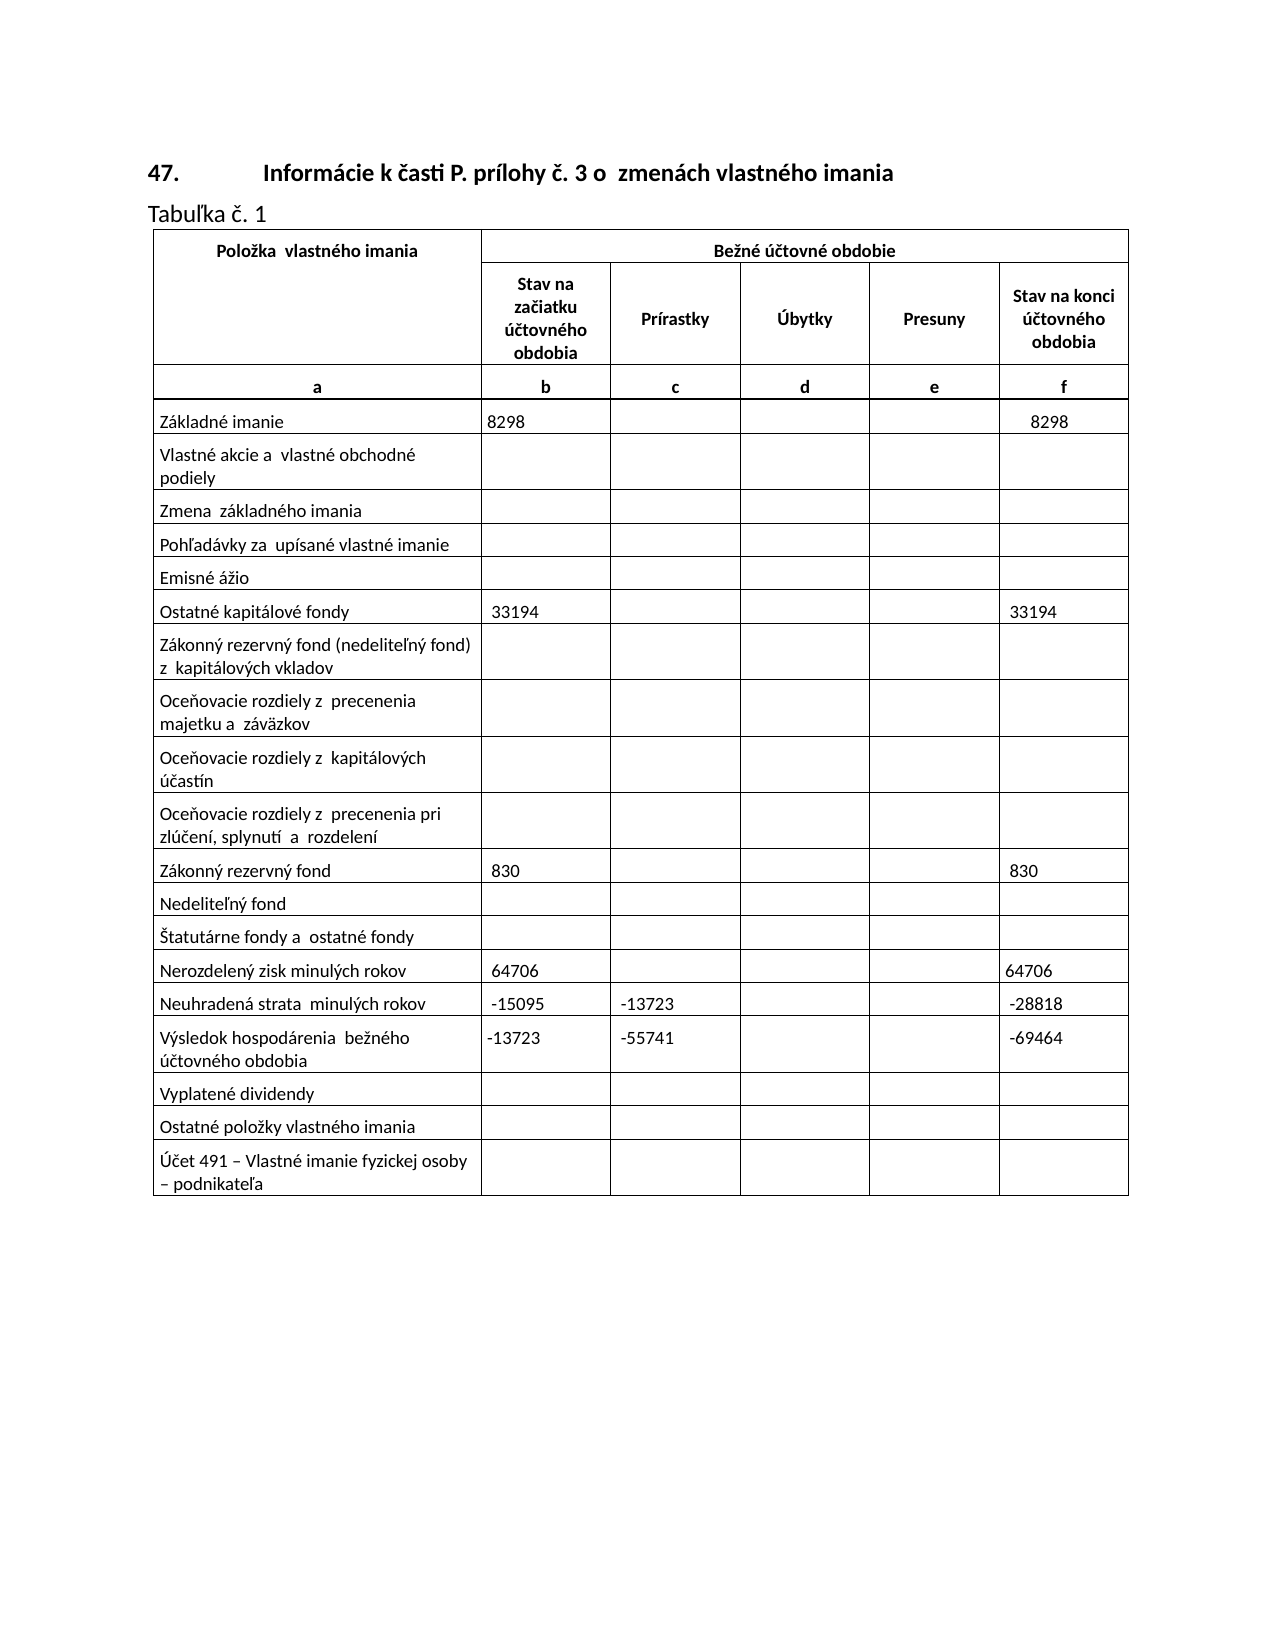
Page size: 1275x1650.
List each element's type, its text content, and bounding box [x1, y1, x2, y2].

table_cell [611, 434, 740, 489]
table_cell c [611, 365, 740, 398]
table_cell Ostatné kapitálové fondy [154, 590, 481, 623]
table_cell [870, 400, 999, 433]
table_cell [611, 916, 740, 948]
table_cell Vlastné akcie a vlastné obchodné podiely [154, 434, 481, 489]
table_cell [1000, 1140, 1128, 1195]
table_cell b [482, 365, 610, 398]
table_cell [611, 490, 740, 522]
table_cell [482, 1140, 610, 1195]
table_cell 8298 [1000, 400, 1128, 433]
table_cell [1000, 680, 1128, 736]
table_cell Nerozdelený zisk minulých rokov [154, 950, 481, 982]
table_cell [482, 916, 610, 948]
table_cell Stav na konci účtovného obdobia [1000, 263, 1128, 364]
table_cell [482, 490, 610, 522]
table_cell [870, 849, 999, 882]
table_cell [611, 400, 740, 433]
table_cell Stav na začiatku účtovného obdobia [482, 263, 610, 364]
table_cell [741, 524, 869, 556]
table_cell -13723 [482, 1016, 610, 1072]
table_cell [741, 916, 869, 948]
table_cell [611, 737, 740, 792]
table_header Bežné účtovné obdobie [482, 230, 1128, 262]
table_cell Výsledok hospodárenia bežného účtovného obdobia [154, 1016, 481, 1072]
table_cell [741, 1016, 869, 1072]
table_cell [741, 680, 869, 736]
table_cell [154, 262, 481, 364]
table_cell [1000, 557, 1128, 589]
table_cell [741, 793, 869, 848]
table_cell [870, 737, 999, 792]
table_cell [1000, 883, 1128, 915]
table_cell [870, 983, 999, 1015]
table_cell [482, 737, 610, 792]
table_cell 830 [482, 849, 610, 882]
table_cell [870, 524, 999, 556]
table_cell [1000, 737, 1128, 792]
table_cell [611, 1140, 740, 1195]
table_cell Neuhradená strata minulých rokov [154, 983, 481, 1015]
table_cell Základné imanie [154, 400, 481, 433]
table_cell 64706 [1000, 950, 1128, 982]
table_cell [870, 1106, 999, 1139]
table_cell [870, 590, 999, 623]
table_cell [1000, 1106, 1128, 1139]
text 47. Informácie k časti P. prílohy č. 3 o zmenách vlastného imania [148, 158, 1127, 188]
table_cell [611, 793, 740, 848]
table_cell [611, 883, 740, 915]
table_cell -55741 [611, 1016, 740, 1072]
table_header Položka vlastného imania [154, 230, 481, 262]
table_cell [741, 737, 869, 792]
table_cell [741, 950, 869, 982]
table_cell -13723 [611, 983, 740, 1015]
table_cell [482, 1073, 610, 1105]
table_cell [741, 983, 869, 1015]
table_cell [611, 590, 740, 623]
table_cell [482, 1106, 610, 1139]
table_cell [870, 793, 999, 848]
table_cell [870, 490, 999, 522]
table_cell [611, 624, 740, 679]
table_cell [870, 1140, 999, 1195]
table_cell [482, 793, 610, 848]
table_cell [611, 1106, 740, 1139]
table_cell [482, 680, 610, 736]
table_cell Vyplatené dividendy [154, 1073, 481, 1105]
text Tabuľka č. 1 [148, 198, 1127, 229]
table_cell [870, 1073, 999, 1105]
table_cell [870, 624, 999, 679]
table_cell Emisné ážio [154, 557, 481, 589]
table_cell a [154, 365, 481, 398]
table_cell [741, 624, 869, 679]
table_cell 33194 [482, 590, 610, 623]
table_cell [611, 524, 740, 556]
table_cell [1000, 524, 1128, 556]
table_cell Účet 491 – Vlastné imanie fyzickej osoby – podnikateľa [154, 1140, 481, 1195]
table_cell Zmena základného imania [154, 490, 481, 522]
table_cell [870, 434, 999, 489]
table_cell [741, 400, 869, 433]
table_cell Oceňovacie rozdiely z precenenia pri zlúčení, splynutí a rozdelení [154, 793, 481, 848]
table_cell Presuny [870, 263, 999, 364]
table_cell [741, 1073, 869, 1105]
table_cell 830 [1000, 849, 1128, 882]
table_cell [1000, 1073, 1128, 1105]
table_cell Ostatné položky vlastného imania [154, 1106, 481, 1139]
table_cell [870, 557, 999, 589]
table_cell [741, 557, 869, 589]
table_cell [611, 1073, 740, 1105]
table_cell [741, 883, 869, 915]
table_cell [611, 950, 740, 982]
table_cell 33194 [1000, 590, 1128, 623]
table_cell [482, 624, 610, 679]
table_cell [482, 524, 610, 556]
table_cell f [1000, 365, 1128, 398]
table_cell Nedeliteľný fond [154, 883, 481, 915]
table_cell Zákonný rezervný fond (nedeliteľný fond) z kapitálových vkladov [154, 624, 481, 679]
table_cell [611, 849, 740, 882]
table_cell [741, 590, 869, 623]
table_cell [741, 434, 869, 489]
table_cell 64706 [482, 950, 610, 982]
table_cell Prírastky [611, 263, 740, 364]
table_cell [741, 849, 869, 882]
table_cell 8298 [482, 400, 610, 433]
table_cell [741, 490, 869, 522]
table_cell d [741, 365, 869, 398]
table_cell Oceňovacie rozdiely z precenenia majetku a záväzkov [154, 680, 481, 736]
table_cell [1000, 490, 1128, 522]
table_cell [870, 916, 999, 948]
table_cell [741, 1106, 869, 1139]
table_cell -69464 [1000, 1016, 1128, 1072]
table_cell [1000, 916, 1128, 948]
table_cell [870, 883, 999, 915]
table_cell -15095 [482, 983, 610, 1015]
table_cell Zákonný rezervný fond [154, 849, 481, 882]
table_cell [1000, 624, 1128, 679]
table_cell [482, 557, 610, 589]
table_cell [870, 950, 999, 982]
table_cell [611, 680, 740, 736]
table_cell Úbytky [741, 263, 869, 364]
table_cell [482, 883, 610, 915]
table_cell [741, 1140, 869, 1195]
table_cell e [870, 365, 999, 398]
table_cell [1000, 793, 1128, 848]
table_cell Štatutárne fondy a ostatné fondy [154, 916, 481, 948]
table_cell [482, 434, 610, 489]
table_cell [611, 557, 740, 589]
table_cell [870, 680, 999, 736]
table_cell Pohľadávky za upísané vlastné imanie [154, 524, 481, 556]
table_cell -28818 [1000, 983, 1128, 1015]
table_cell [1000, 434, 1128, 489]
table_cell Oceňovacie rozdiely z kapitálových účastín [154, 737, 481, 792]
table_cell [870, 1016, 999, 1072]
